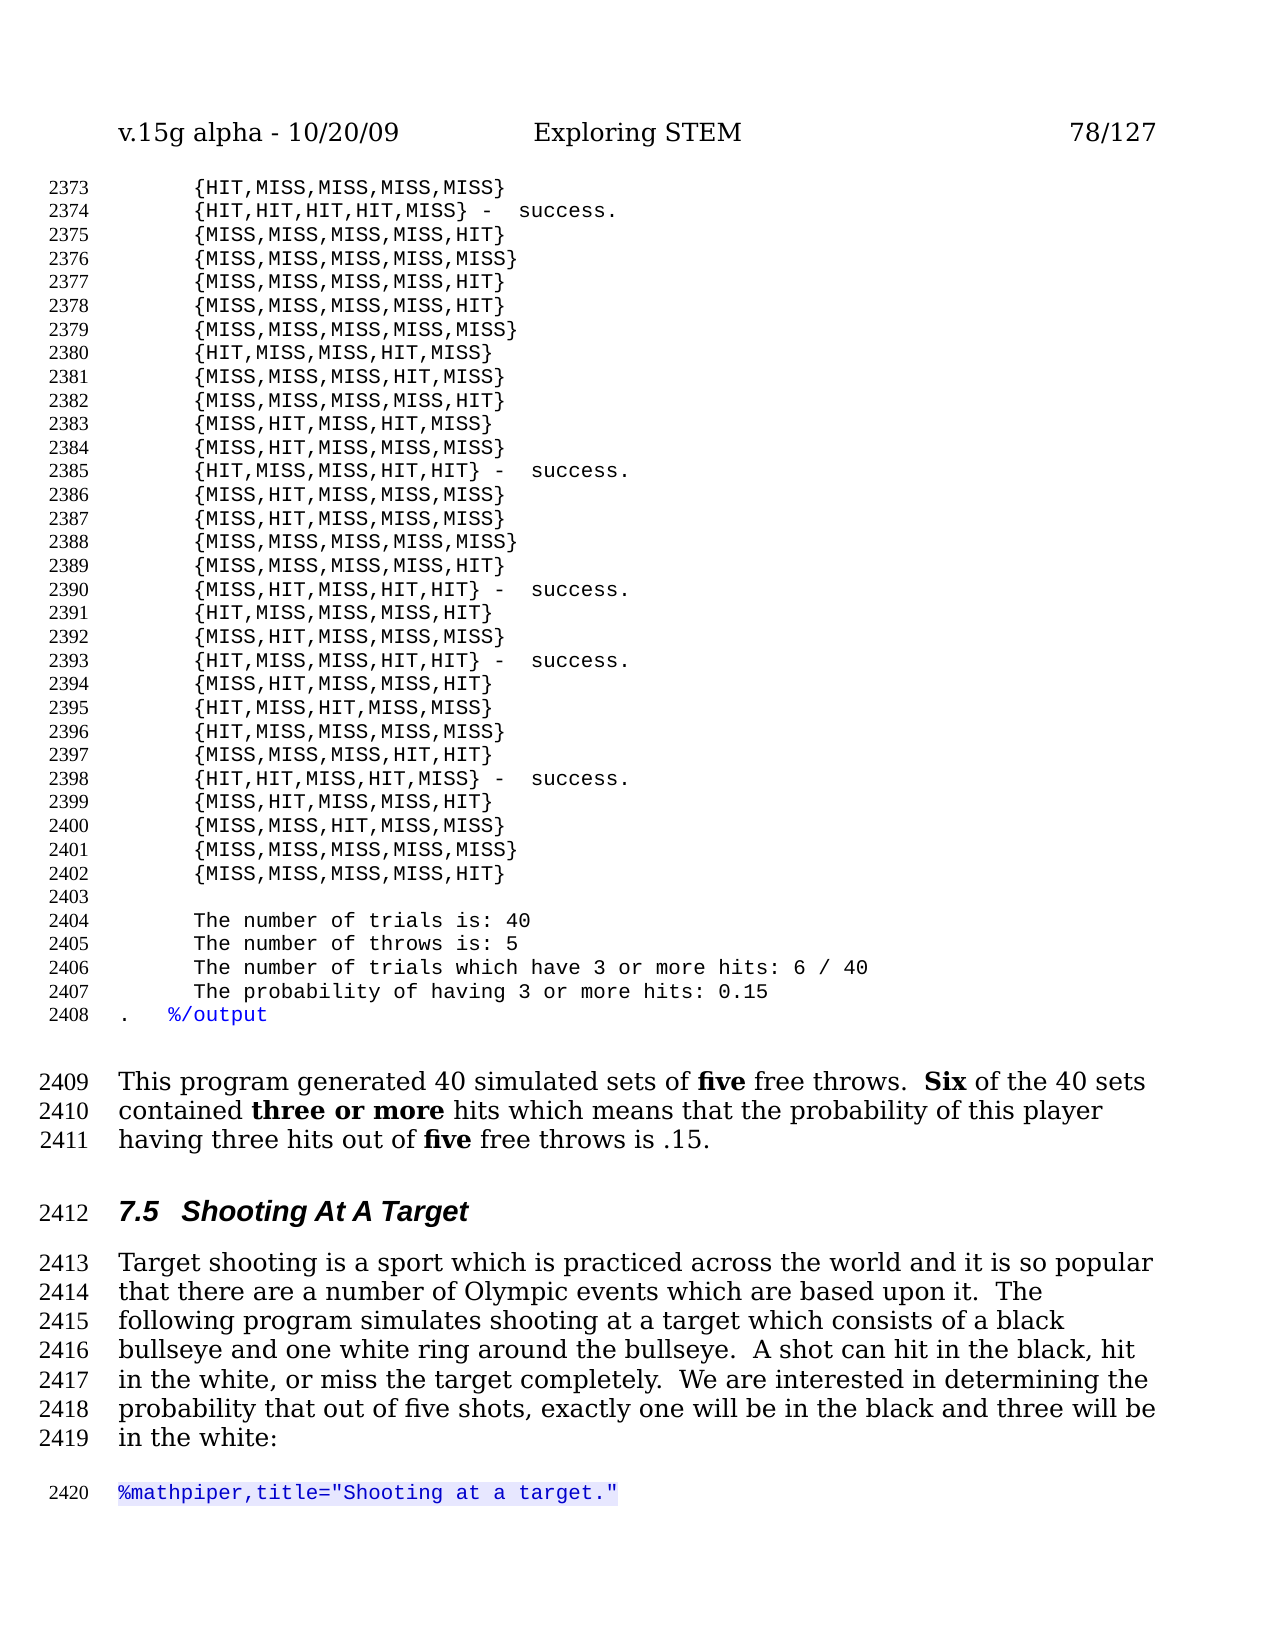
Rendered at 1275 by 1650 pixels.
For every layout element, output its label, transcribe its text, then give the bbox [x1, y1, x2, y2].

text {MISS,HIT,MISS,MISS,MISS} [118, 484, 1157, 508]
text {MISS,HIT,MISS,MISS,HIT} [118, 792, 1157, 815]
text {MISS,MISS,MISS,MISS,HIT} [118, 862, 1157, 886]
text {HIT,MISS,MISS,HIT,MISS} [118, 342, 1157, 366]
text {HIT,MISS,MISS,HIT,HIT} - success. [118, 650, 1157, 673]
text {HIT,HIT,HIT,HIT,MISS} - success. [118, 200, 1157, 224]
text {MISS,HIT,MISS,HIT,MISS} [118, 413, 1157, 437]
text {MISS,HIT,MISS,MISS,MISS} [118, 437, 1157, 461]
text {MISS,MISS,MISS,HIT,HIT} [118, 744, 1157, 768]
text {MISS,HIT,MISS,MISS,MISS} [118, 626, 1157, 650]
subtitle Shooting At A Target [118, 1194, 1157, 1227]
text This program generated 40 simulated sets of five free throws. Six of the 40 sets contained three or more hits which means that the probability of this player having three hits out of five free throws is .15. [118, 1066, 1157, 1154]
text {MISS,MISS,MISS,HIT,MISS} [118, 366, 1157, 389]
text {MISS,MISS,MISS,MISS,MISS} [118, 839, 1157, 862]
text {HIT,MISS,HIT,MISS,MISS} [118, 697, 1157, 721]
text %mathpiper,title="Shooting at a target." [118, 1482, 1157, 1506]
text {MISS,MISS,MISS,MISS,MISS} [118, 319, 1157, 342]
text {MISS,MISS,MISS,MISS,MISS} [118, 531, 1157, 555]
text {MISS,MISS,MISS,MISS,HIT} [118, 224, 1157, 248]
text The number of throws is: 5 [118, 933, 1157, 957]
text {MISS,HIT,MISS,MISS,HIT} [118, 673, 1157, 697]
text Target shooting is a sport which is practiced across the world and it is so popular that there are a number of Olympic events which are based upon it. The following program simulates shooting at a target which consists of a black bullseye and one white ring around the bullseye. A shot can hit in the black, hit in the white, or miss the target completely. We are interested in determining the probability that out of five shots, exactly one will be in the black and three will be in the white: [118, 1248, 1157, 1452]
text {MISS,MISS,MISS,MISS,MISS} [118, 248, 1157, 271]
text The number of trials is: 40 [118, 910, 1157, 933]
text {MISS,MISS,HIT,MISS,MISS} [118, 815, 1157, 839]
text {HIT,MISS,MISS,MISS,MISS} [118, 721, 1157, 744]
text {HIT,MISS,MISS,MISS,MISS} [118, 177, 1157, 200]
text {HIT,MISS,MISS,MISS,HIT} [118, 602, 1157, 626]
text {MISS,HIT,MISS,MISS,MISS} [118, 508, 1157, 531]
text {HIT,MISS,MISS,HIT,HIT} - success. [118, 461, 1157, 484]
text {MISS,HIT,MISS,HIT,HIT} - success. [118, 579, 1157, 602]
text {MISS,MISS,MISS,MISS,HIT} [118, 555, 1157, 579]
text {MISS,MISS,MISS,MISS,HIT} [118, 271, 1157, 295]
text The number of trials which have 3 or more hits: 6 / 40 [118, 957, 1157, 981]
text {MISS,MISS,MISS,MISS,HIT} [118, 389, 1157, 413]
text The probability of having 3 or more hits: 0.15 [118, 981, 1157, 1004]
text . %/output [118, 1004, 1157, 1028]
text {MISS,MISS,MISS,MISS,HIT} [118, 295, 1157, 319]
text {HIT,HIT,MISS,HIT,MISS} - success. [118, 768, 1157, 792]
